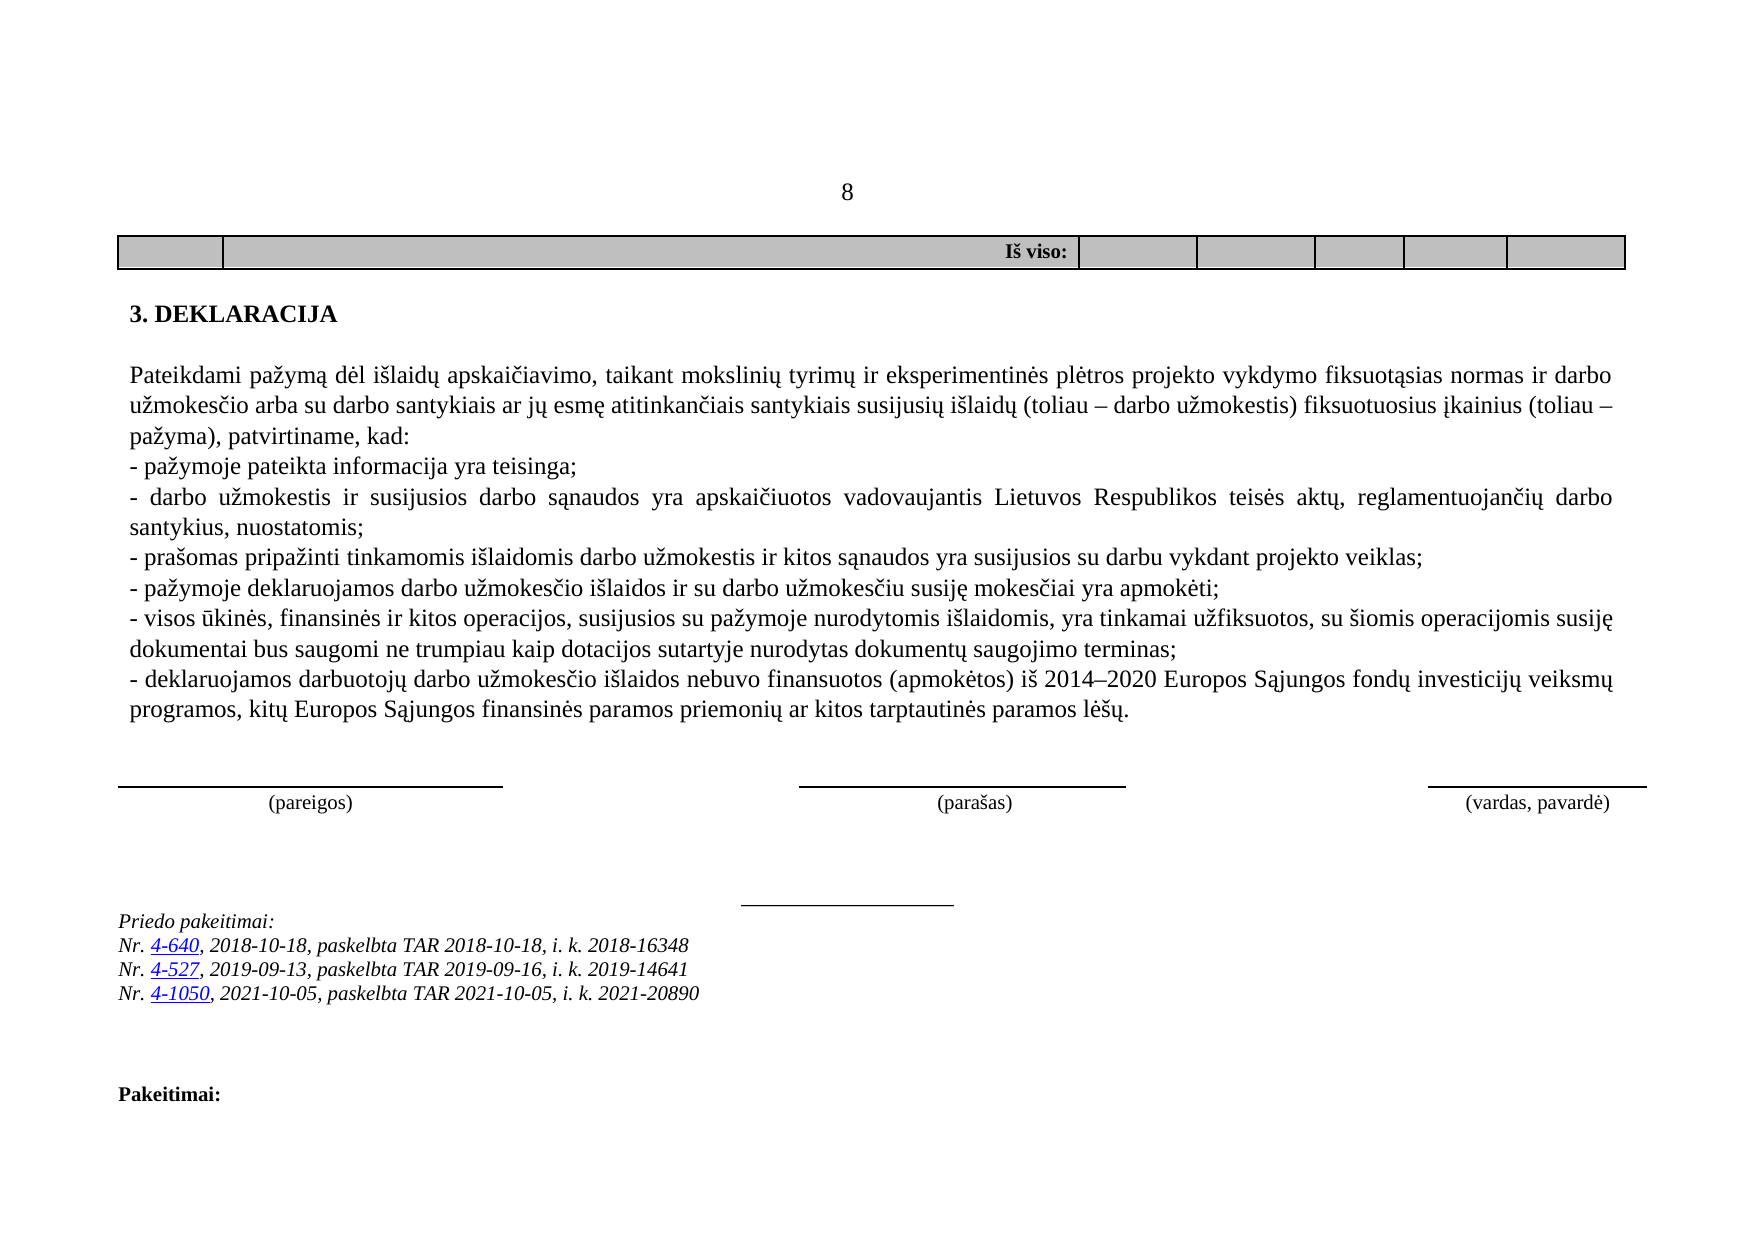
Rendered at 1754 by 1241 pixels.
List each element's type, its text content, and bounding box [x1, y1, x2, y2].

table_cell [1405, 237, 1506, 267]
table_cell [1404, 270, 1507, 299]
table_cell [659, 270, 798, 299]
table_cell [1197, 849, 1315, 880]
table_cell [823, 270, 946, 299]
table_cell [799, 818, 823, 849]
table_cell [1315, 270, 1404, 299]
table_cell [946, 818, 1015, 849]
table_cell [946, 270, 1015, 299]
table_cell [1665, 849, 1754, 880]
table_cell [223, 818, 340, 849]
table_cell [799, 788, 823, 817]
table_cell [1625, 299, 1647, 786]
table_cell [1079, 849, 1197, 880]
table_cell [118, 818, 223, 849]
table_cell [1647, 786, 1665, 817]
table_cell [1080, 237, 1196, 267]
text _________________ [118, 880, 1577, 909]
table_cell [1647, 818, 1665, 849]
table_cell [823, 818, 946, 849]
table_cell [1079, 818, 1197, 849]
table_cell [1315, 818, 1404, 849]
table_cell [1647, 849, 1665, 880]
table_cell [340, 818, 381, 849]
table_cell [503, 849, 659, 880]
table_cell [1665, 235, 1754, 267]
table_cell [381, 270, 503, 299]
table_cell [223, 270, 340, 299]
table_cell [1665, 299, 1754, 786]
text Nr. 4-640, 2018-10-18, paskelbta TAR 2018-10-18, i. k. 2018-16348 [118, 933, 1577, 957]
table_cell [1198, 237, 1314, 267]
table_cell [1647, 268, 1665, 299]
table_cell [1315, 849, 1404, 880]
table_cell [1507, 849, 1625, 880]
table_cell [1349, 786, 1428, 817]
table_cell [1665, 786, 1754, 817]
table_cell [1625, 818, 1647, 849]
text Priedo pakeitimai: [118, 909, 1577, 933]
table_cell [1079, 270, 1197, 299]
table_cell [823, 849, 946, 880]
table_cell [799, 270, 823, 299]
table_cell [1126, 786, 1231, 817]
table_cell (pareigos) [118, 788, 503, 817]
table_cell (vardas, pavardė) [1428, 788, 1647, 817]
text Pakeitimai: [118, 1082, 1577, 1106]
text Nr. 4-527, 2019-09-13, paskelbta TAR 2019-09-16, i. k. 2019-14641 [118, 957, 1577, 981]
table_cell Iš viso: [224, 237, 1078, 267]
table_cell [503, 270, 659, 299]
table_cell [1404, 818, 1507, 849]
table_cell [1626, 235, 1647, 267]
table_cell [503, 818, 659, 849]
table_cell [946, 849, 1015, 880]
table_cell 3. DEKLARACIJA Pateikdami pažymą dėl išlaidų apskaičiavimo, taikant mokslinių tyrimų ir eksperimentinės plėtros projekto vykdymo fiksuotąsias normas ir darbo užmokesčio arba su darbo santykiais ar jų esmę atitinkančiais santykiais susijusių išlaidų (toliau – darbo užmokestis) fiksuotuosius įkainius (toliau – pažyma), patvirtiname, kad: - pažymoje pateikta informacija yra teisinga; - darbo užmokestis ir susijusios darbo sąnaudos yra apskaičiuotos vadovaujantis Lietuvos Respublikos teisės aktų, reglamentuojančių darbo santykius, nuostatomis; - prašomas pripažinti tinkamomis išlaidomis darbo užmokestis ir kitos sąnaudos yra susijusios su darbu vykdant projekto veiklas; - pažymoje deklaruojamos darbo užmokesčio išlaidos ir su darbo užmokesčiu susiję mokesčiai yra apmokėti; - visos ūkinės, finansinės ir kitos operacijos, susijusios su pažymoje nurodytomis išlaidomis, yra tinkamai užfiksuotos, su šiomis operacijomis susiję dokumentai bus saugomi ne trumpiau kaip dotacijos sutartyje nurodytas dokumentų saugojimo terminas; - deklaruojamos darbuotojų darbo užmokesčio išlaidos nebuvo finansuotos (apmokėtos) iš 2014–2020 Europos Sąjungos fondų investicijų veiksmų programos, kitų Europos Sąjungos finansinės paramos priemonių ar kitos tarptautinės paramos lėšų. [118, 299, 1625, 786]
table_cell [1507, 818, 1625, 849]
table_cell [1015, 818, 1079, 849]
table_cell (parašas) [823, 788, 1126, 817]
table_cell [1665, 268, 1754, 299]
table_cell [659, 818, 798, 849]
text Nr. 4-1050, 2021-10-05, paskelbta TAR 2021-10-05, i. k. 2021-20890 [118, 981, 1577, 1005]
table_cell [118, 270, 223, 299]
table_cell [340, 849, 381, 880]
table_cell [1231, 786, 1349, 817]
table_cell [1015, 270, 1079, 299]
table_cell [381, 849, 503, 880]
table_cell [119, 237, 222, 267]
table_cell [799, 849, 823, 880]
table_cell [1197, 818, 1315, 849]
table_cell [1197, 270, 1315, 299]
table_cell [118, 849, 223, 880]
table_cell [1015, 849, 1079, 880]
table_cell [1625, 268, 1647, 299]
table_cell [659, 786, 798, 817]
table_cell [1647, 299, 1665, 786]
table_cell [1507, 270, 1625, 299]
table_cell [223, 849, 340, 880]
table_cell [1316, 237, 1403, 267]
table_cell [340, 270, 381, 299]
table_cell [1625, 849, 1647, 880]
table_cell [1647, 235, 1665, 267]
table_cell [503, 786, 659, 817]
table_cell [1508, 237, 1624, 267]
table_cell [1665, 818, 1754, 849]
table_cell [1404, 849, 1507, 880]
table_cell [659, 849, 798, 880]
table_cell [381, 818, 503, 849]
